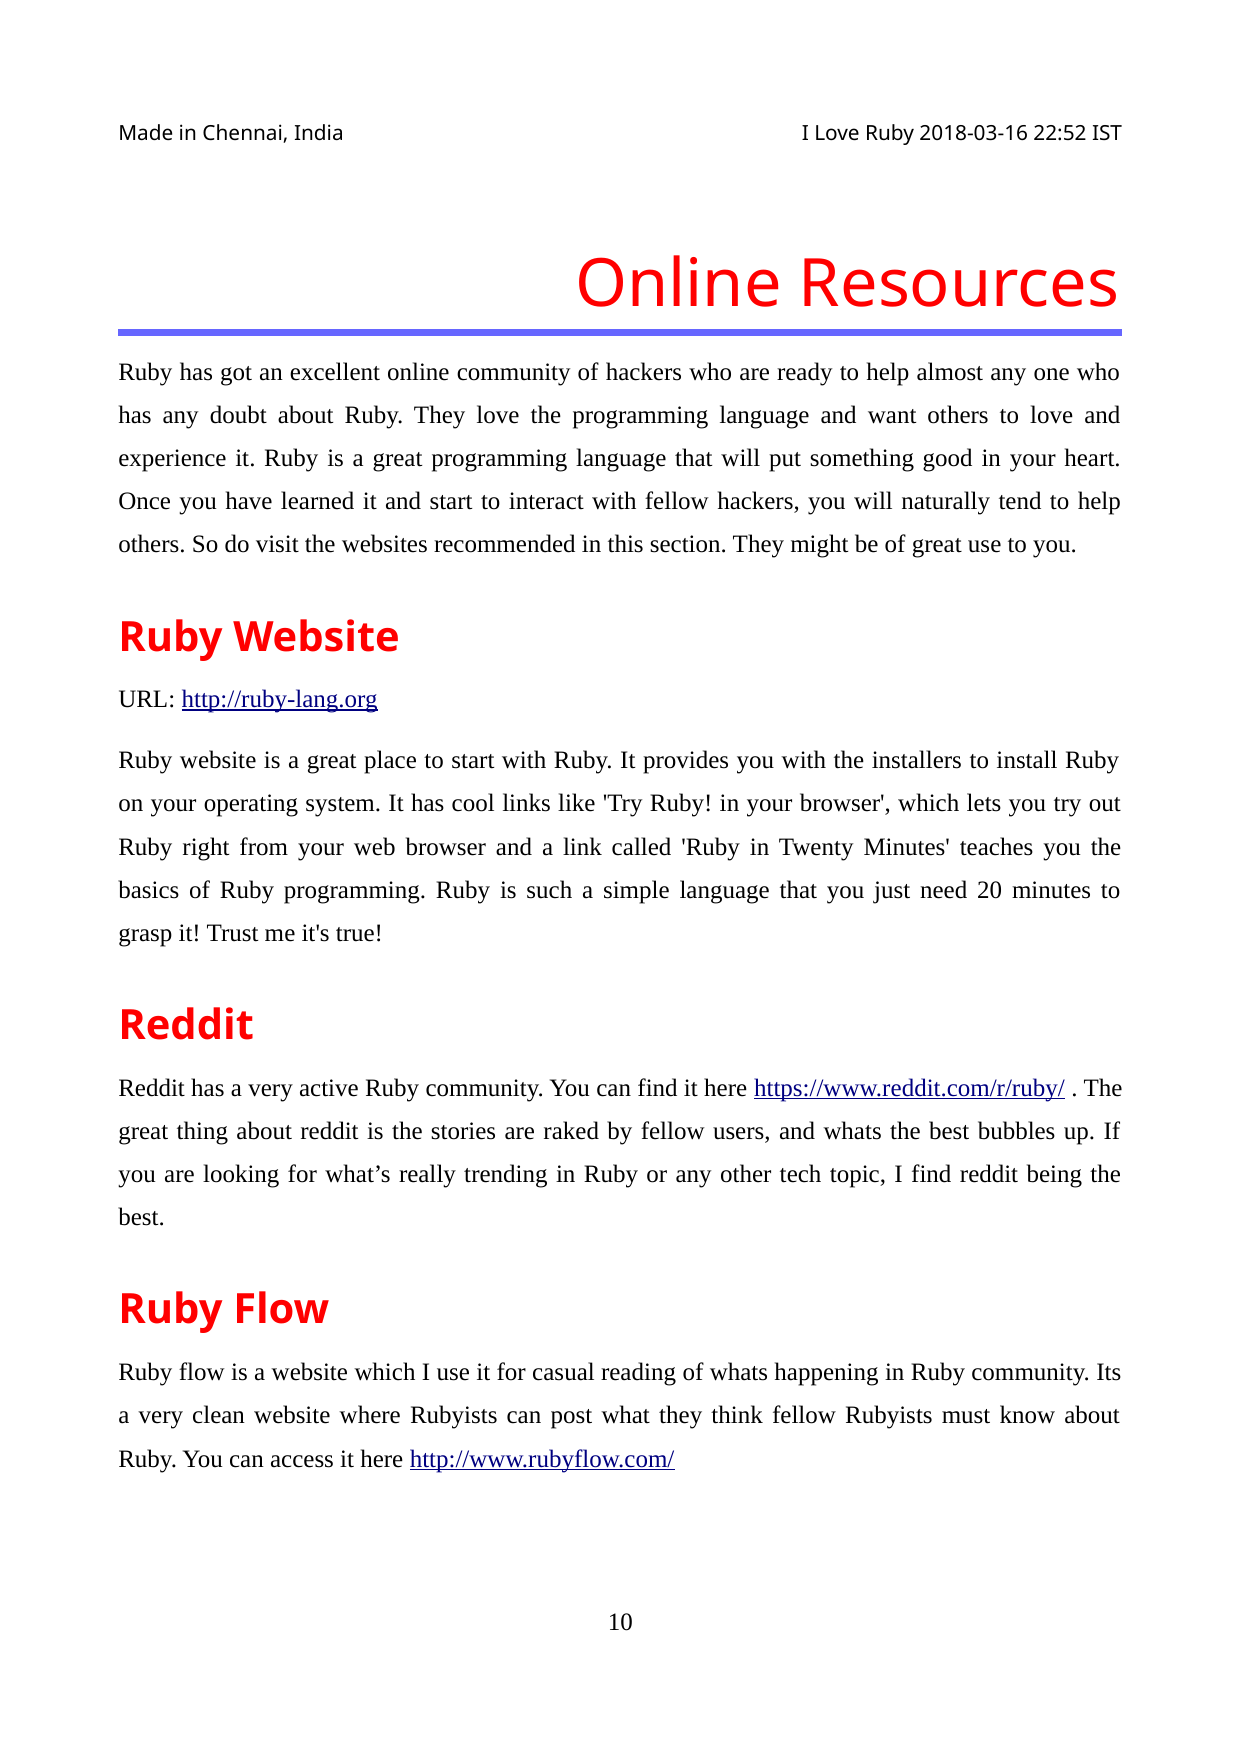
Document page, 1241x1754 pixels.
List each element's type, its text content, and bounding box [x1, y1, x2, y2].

subtitle Ruby Website [118, 606, 1122, 663]
subtitle Ruby Flow [118, 1279, 1122, 1336]
text Ruby flow is a website which I use it for casual reading of whats happening in Ruby community. Its a very clean website where Rubyists can post what they think fellow Rubyists must know about Ruby. You can access it here http://www.rubyflow.com/ [118, 1357, 1122, 1472]
subtitle Reddit [118, 995, 1122, 1052]
text Ruby website is a great place to start with Ruby. It provides you with the installers to install Ruby on your operating system. It has cool links like 'Try Ruby! in your browser', which lets you try out Ruby right from your web browser and a link called 'Ruby in Twenty Minutes' teaches you the basics of Ruby programming. Ruby is such a simple language that you just need 20 minutes to grasp it! Trust me it's true! [118, 745, 1122, 947]
text Reddit has a very active Ruby community. You can find it here https://www.reddit.com/r/ruby/ . The great thing about reddit is the stories are raked by fellow users, and whats the best bubbles up. If you are looking for what’s really trending in Ruby or any other tech topic, I find reddit being the best. [118, 1073, 1122, 1231]
text Ruby has got an excellent online community of hackers who are ready to help almost any one who has any doubt about Ruby. They love the programming language and want others to love and experience it. Ruby is a great programming language that will put something good in your heart. Once you have learned it and start to interact with fellow hackers, you will naturally tend to help others. So do visit the websites recommended in this section. They might be of great use to you. [118, 357, 1122, 558]
text URL: http://ruby-lang.org [118, 684, 1122, 713]
subtitle Online Resources [118, 233, 1122, 329]
